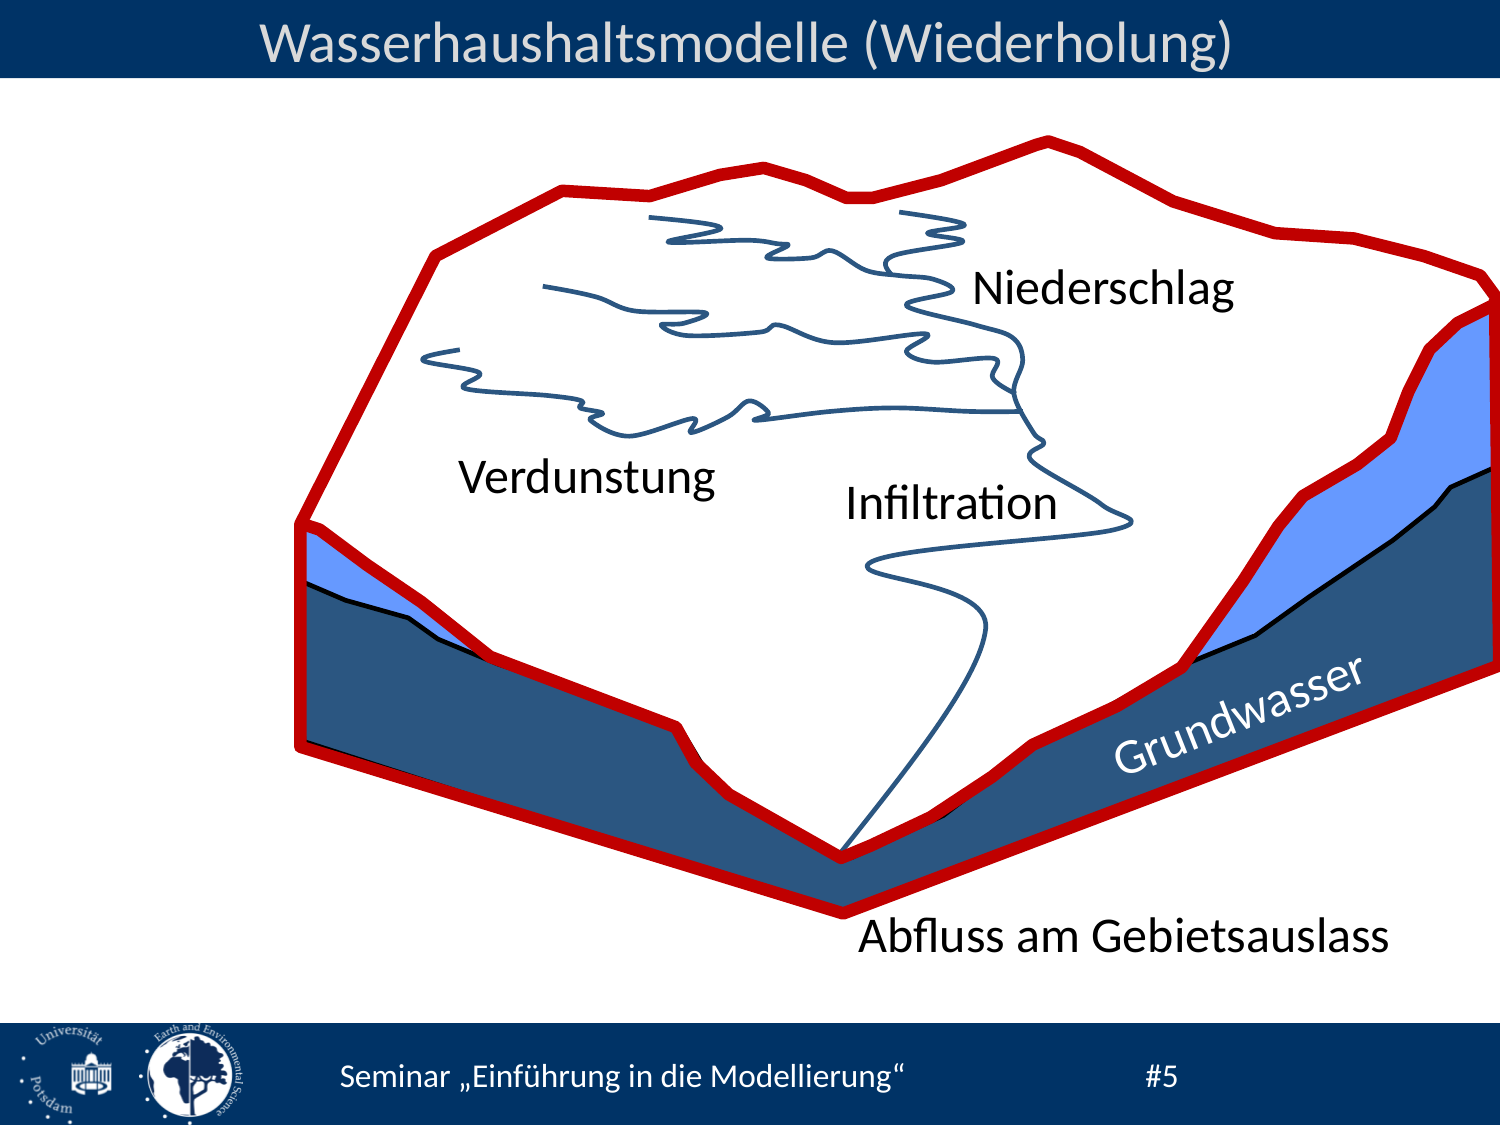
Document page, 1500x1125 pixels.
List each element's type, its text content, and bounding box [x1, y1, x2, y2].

text_box Grundwasser [1086, 578, 1499, 801]
text_box Infiltration [751, 461, 1154, 537]
picture [139, 1023, 243, 1125]
text_box Wasserhaushaltsmodelle (Wiederholung) [0, 0, 1495, 75]
text_box Niederschlag [902, 247, 1305, 323]
text_box Verdunstung [409, 436, 765, 512]
text_box [307, 315, 1492, 906]
text_box Abfluss am Gebietsauslass [843, 895, 1500, 971]
